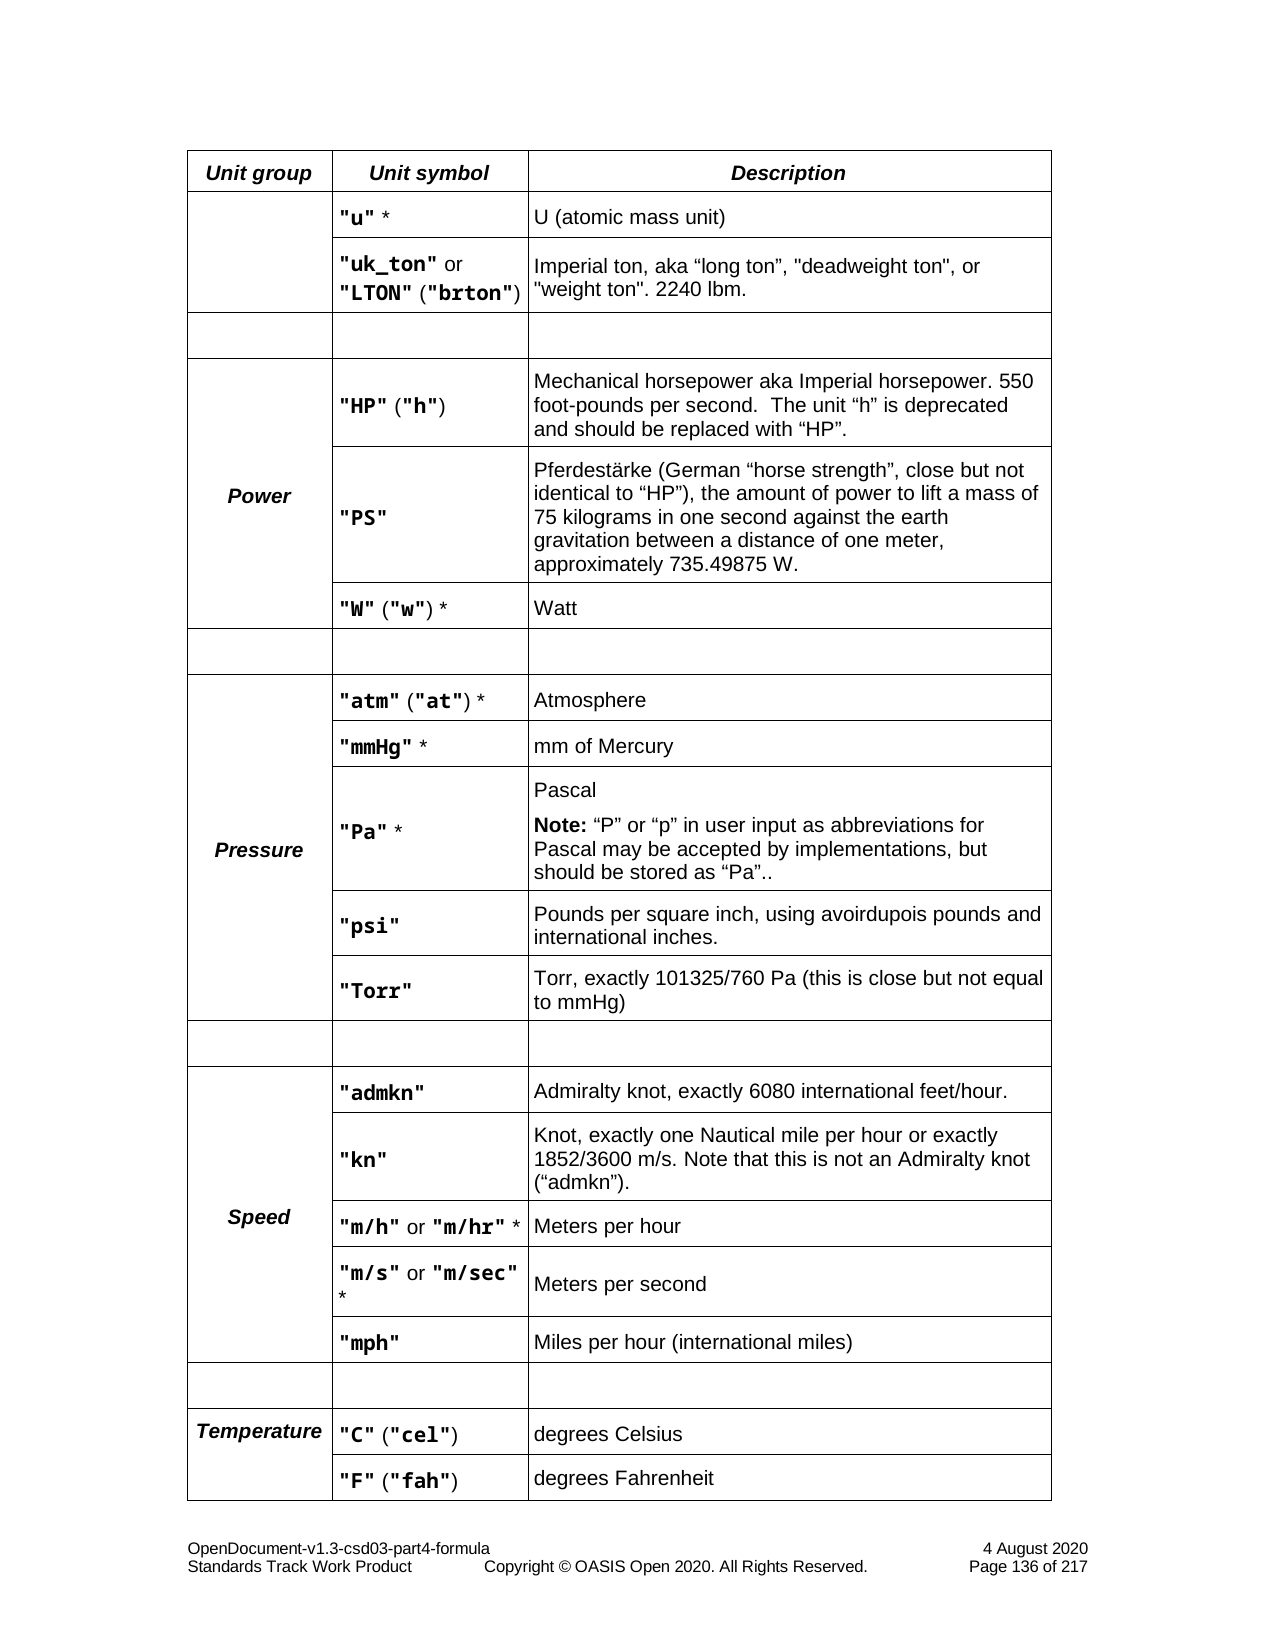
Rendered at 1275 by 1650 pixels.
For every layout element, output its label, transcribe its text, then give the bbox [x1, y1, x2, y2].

table_cell Pascal Note: “P” or “p” in user input as abbreviations for Pascal may be accepted by implementations, but should be stored as “Pa”.. [529, 767, 1051, 890]
table_cell "PS" [333, 447, 528, 582]
table_cell "u" * [333, 192, 528, 237]
table_header Description [529, 151, 1051, 191]
table_cell degrees Fahrenheit [529, 1455, 1051, 1500]
table_cell "Pa" * [333, 767, 528, 890]
table_cell [188, 629, 332, 674]
table_cell Torr, exactly 101325/760 Pa (this is close but not equal to mmHg) [529, 956, 1051, 1019]
table_cell [188, 1363, 332, 1408]
table_cell [529, 1021, 1051, 1066]
table_cell U (atomic mass unit) [529, 192, 1051, 237]
table_cell Meters per second [529, 1247, 1051, 1316]
table_cell Pressure [188, 675, 332, 1019]
table_cell Imperial ton, aka “long ton”, "deadweight ton", or "weight ton". 2240 lbm. [529, 238, 1051, 312]
table_cell Meters per hour [529, 1201, 1051, 1246]
table_cell Temperature [188, 1409, 332, 1500]
table_header degrees Celsius [529, 1409, 1051, 1454]
table_cell [188, 1021, 332, 1066]
table_cell [529, 313, 1051, 358]
table_header Unit group [188, 151, 332, 191]
table_cell [333, 629, 528, 674]
table_header "HP" ("h") [333, 359, 528, 446]
table_cell [333, 1021, 528, 1066]
table_header "admkn" [333, 1067, 528, 1112]
table_cell Speed [188, 1067, 332, 1362]
table_header Atmosphere [529, 675, 1051, 720]
table_header "C" ("cel") [333, 1409, 528, 1454]
table_cell Miles per hour (international miles) [529, 1317, 1051, 1362]
table_cell "mph" [333, 1317, 528, 1362]
table_cell mm of Mercury [529, 721, 1051, 766]
table_cell [333, 1363, 528, 1408]
table_cell "W" ("w") * [333, 583, 528, 628]
table_header Mechanical horsepower aka Imperial horsepower. 550 foot-pounds per second. The unit “h” is deprecated and should be replaced with “HP”. [529, 359, 1051, 446]
table_cell Knot, exactly one Nautical mile per hour or exactly 1852/3600 m/s. Note that this is not an Admiralty knot (“admkn”). [529, 1113, 1051, 1200]
table_cell [188, 192, 332, 312]
table_header Unit symbol [333, 151, 528, 191]
table_cell [188, 313, 332, 358]
table_cell Watt [529, 583, 1051, 628]
table_header "atm" ("at") * [333, 675, 528, 720]
table_cell Pferdestärke (German “horse strength”, close but not identical to “HP”), the amount of power to lift a mass of 75 kilograms in one second against the earth gravitation between a distance of one meter, approximately 735.49875 W. [529, 447, 1051, 582]
table_cell [529, 629, 1051, 674]
table_cell "m/s" or "m/sec" * [333, 1247, 528, 1316]
table_cell "kn" [333, 1113, 528, 1200]
table_cell Pounds per square inch, using avoirdupois pounds and international inches. [529, 891, 1051, 955]
table_cell "Torr" [333, 956, 528, 1019]
table_cell "F" ("fah") [333, 1455, 528, 1500]
table_cell [333, 313, 528, 358]
table_cell "psi" [333, 891, 528, 955]
table_cell Power [188, 359, 332, 628]
table_cell [529, 1363, 1051, 1408]
table_cell "m/h" or "m/hr" * [333, 1201, 528, 1246]
table_cell "uk_ton" or "LTON" ("brton") [333, 238, 528, 312]
table_cell "mmHg" * [333, 721, 528, 766]
table_header Admiralty knot, exactly 6080 international feet/hour. [529, 1067, 1051, 1112]
